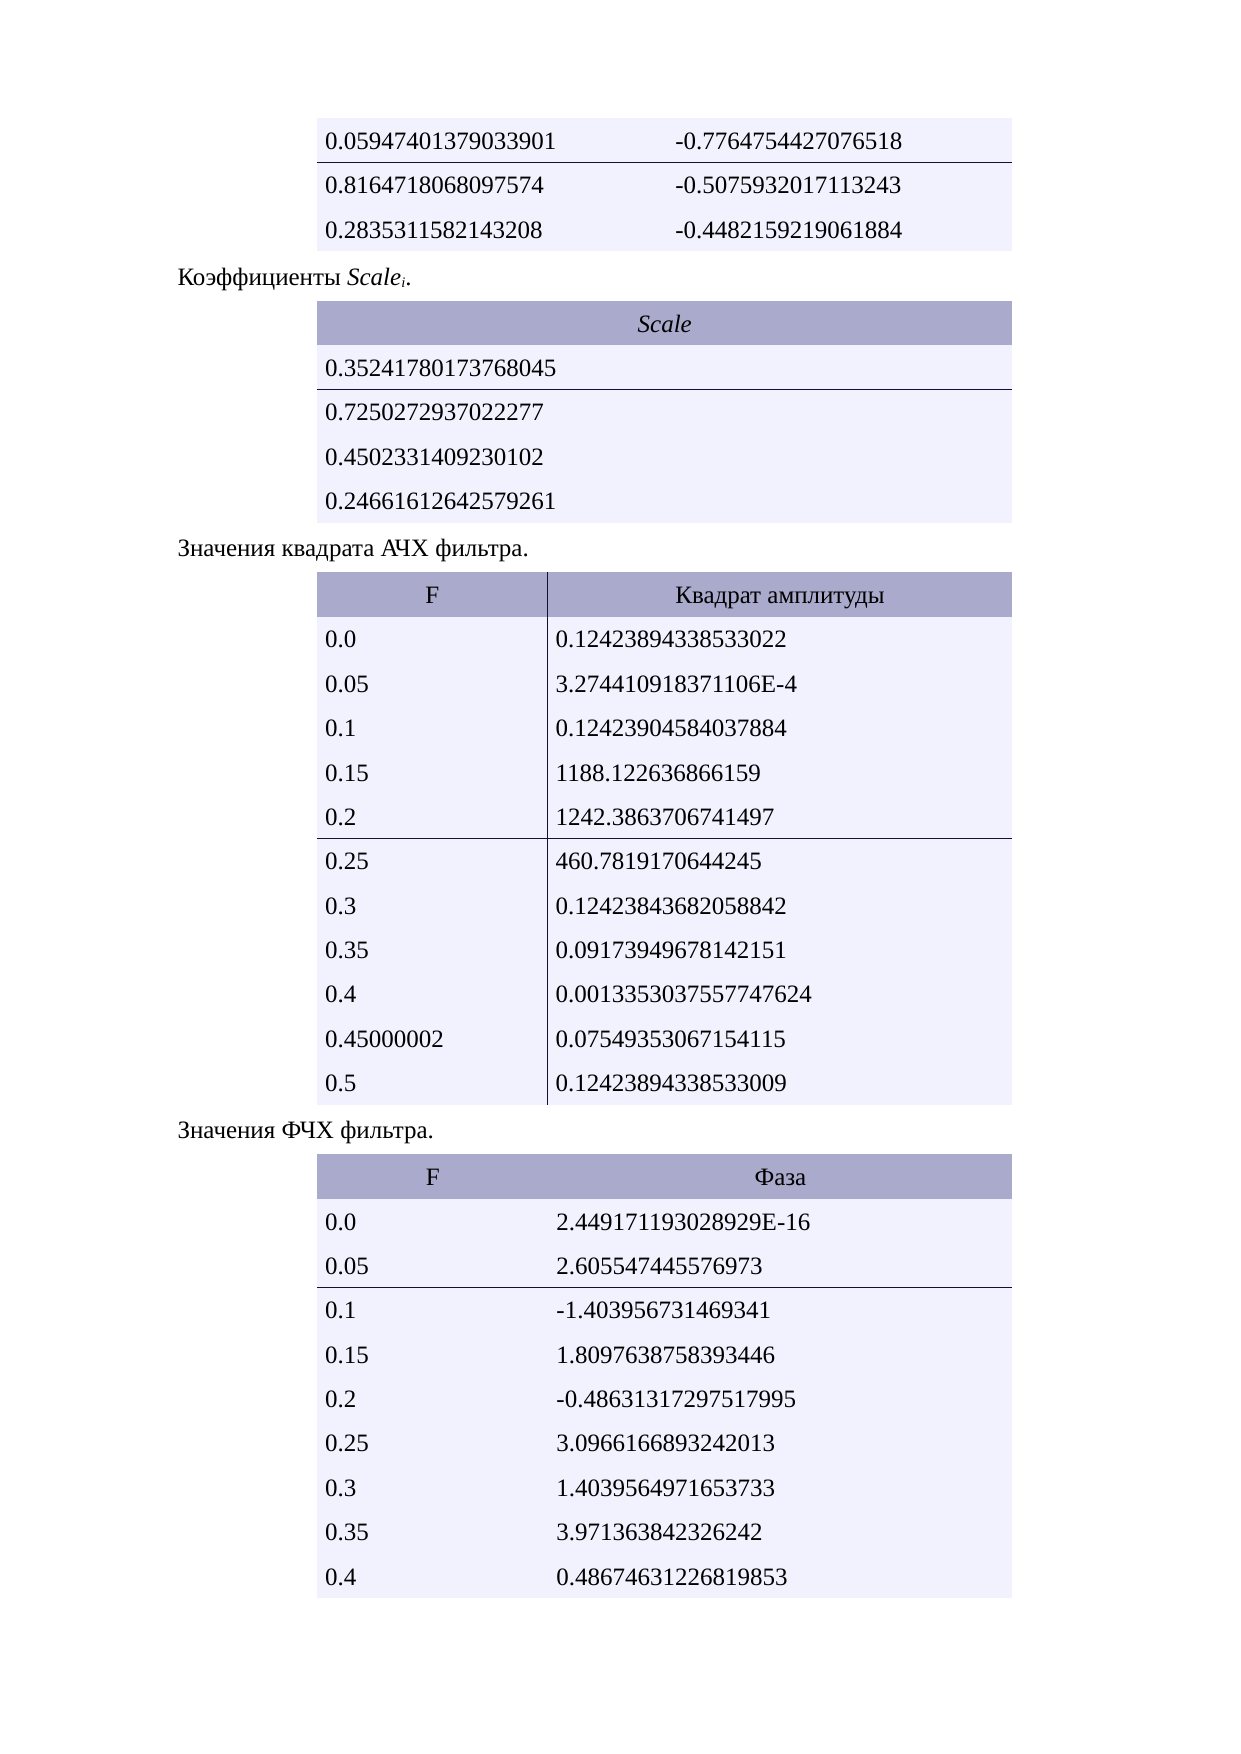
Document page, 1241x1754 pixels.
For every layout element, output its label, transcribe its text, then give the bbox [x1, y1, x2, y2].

table_cell 0.8164718068097574 [317, 163, 667, 207]
table_cell 0.07549353067154115 [548, 1016, 1012, 1060]
table_cell 1242.3863706741497 [548, 794, 1012, 838]
table_cell 0.3 [317, 883, 547, 927]
table_cell 0.12423894338533009 [548, 1060, 1012, 1105]
table_cell 0.0 [317, 1199, 548, 1243]
table_cell 3.971363842326242 [548, 1509, 1012, 1554]
table_cell -0.5075932017113243 [667, 163, 1012, 207]
table_cell 0.35 [317, 927, 547, 972]
table_header Scale [317, 301, 1012, 345]
table_cell 3.0966166893242013 [548, 1421, 1012, 1465]
text Коэффициенты Scalei. [177, 262, 1152, 290]
table_cell 1.8097638758393446 [548, 1332, 1012, 1376]
table_cell 0.05 [317, 661, 547, 705]
table_cell 0.45000002 [317, 1016, 547, 1060]
table_cell 0.3 [317, 1465, 548, 1509]
table_cell 0.35 [317, 1509, 548, 1554]
table_cell 0.05947401379033901 [317, 118, 667, 162]
table_cell 0.4502331409230102 [317, 434, 1012, 478]
table_cell 2.449171193028929E-16 [548, 1199, 1012, 1243]
table_cell -0.7764754427076518 [667, 118, 1012, 162]
table_cell 0.2 [317, 794, 547, 838]
table_cell 0.15 [317, 1332, 548, 1376]
table_cell 0.35241780173768045 [317, 345, 1012, 389]
table_cell -0.4482159219061884 [667, 207, 1012, 251]
table_cell 1.4039564971653733 [548, 1465, 1012, 1509]
table_cell 0.05 [317, 1243, 548, 1287]
table_cell 0.2 [317, 1376, 548, 1421]
table_cell 0.5 [317, 1060, 547, 1105]
table_cell 0.0013353037557747624 [548, 972, 1012, 1016]
table_cell 0.1 [317, 705, 547, 750]
table_cell 0.7250272937022277 [317, 390, 1012, 434]
table_cell -0.48631317297517995 [548, 1376, 1012, 1421]
table_cell 0.25 [317, 1421, 548, 1465]
table_cell 0.25 [317, 839, 547, 883]
table_cell 0.15 [317, 750, 547, 794]
table_cell 460.7819170644245 [548, 839, 1012, 883]
text Значения квадрата АЧХ фильтра. [177, 533, 1152, 562]
table_cell -1.403956731469341 [548, 1288, 1012, 1332]
table_cell 0.1 [317, 1288, 548, 1332]
table_header F [317, 572, 547, 617]
table_cell 0.0 [317, 617, 547, 661]
table_cell 0.12423843682058842 [548, 883, 1012, 927]
table_cell 0.12423894338533022 [548, 617, 1012, 661]
table_header Квадрат амплитуды [548, 572, 1012, 617]
text Значения ФЧХ фильтра. [177, 1115, 1152, 1144]
table_cell 1188.122636866159 [548, 750, 1012, 794]
table_cell 2.605547445576973 [548, 1243, 1012, 1287]
table_cell 0.2835311582143208 [317, 207, 667, 251]
table_cell 0.48674631226819853 [548, 1554, 1012, 1598]
table_cell 0.24661612642579261 [317, 478, 1012, 523]
table_cell 0.4 [317, 1554, 548, 1598]
table_cell 0.4 [317, 972, 547, 1016]
table_header Фаза [548, 1154, 1012, 1199]
table_header F [317, 1154, 548, 1199]
table_cell 0.12423904584037884 [548, 705, 1012, 750]
table_cell 3.274410918371106E-4 [548, 661, 1012, 705]
table_cell 0.09173949678142151 [548, 927, 1012, 972]
